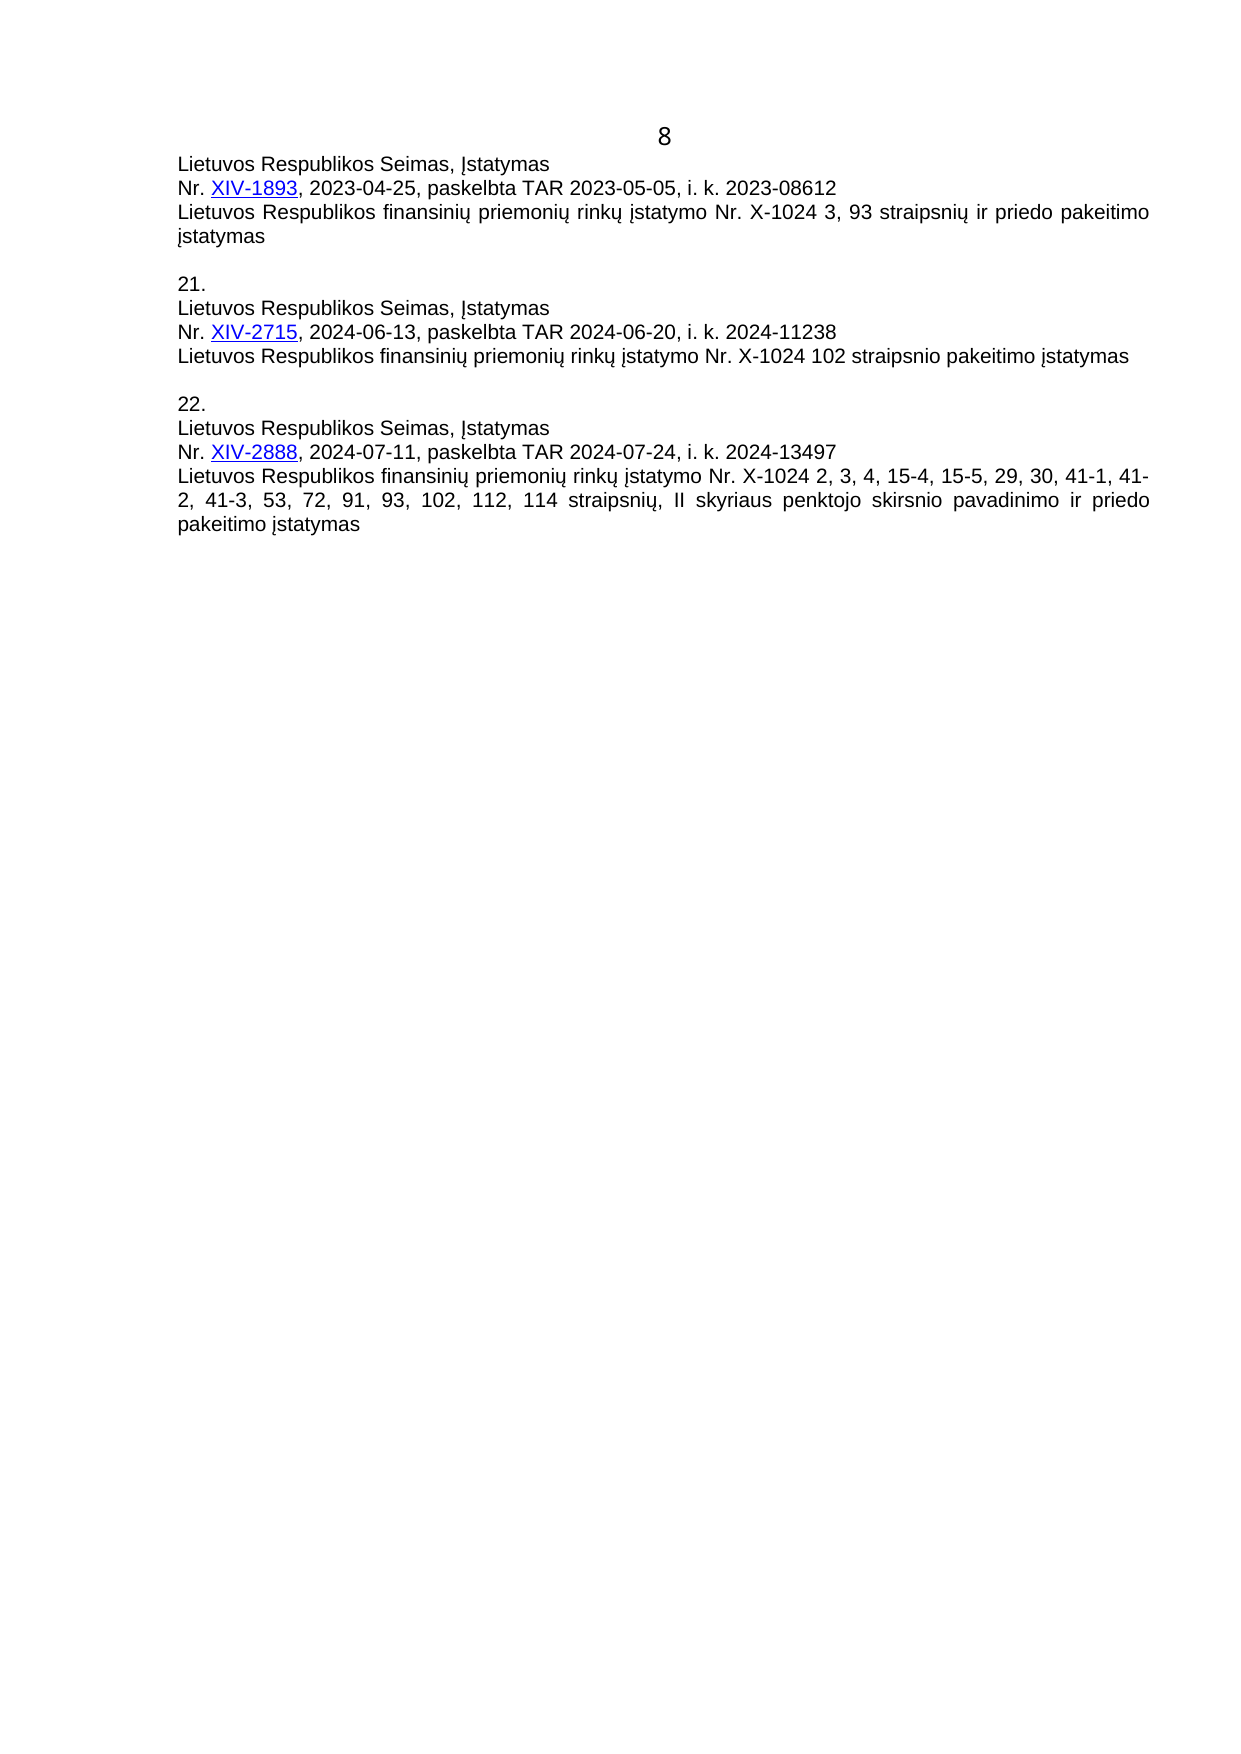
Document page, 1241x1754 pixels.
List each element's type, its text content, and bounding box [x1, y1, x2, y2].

text Lietuvos Respublikos Seimas, Įstatymas [177, 296, 1152, 320]
text Lietuvos Respublikos finansinių priemonių rinkų įstatymo Nr. X-1024 2, 3, 4, 15-4, 15-5, 29, 30, 41-1, 41-2, 41-3, 53, 72, 91, 93, 102, 112, 114 straipsnių, II skyriaus penktojo skirsnio pavadinimo ir priedo pakeitimo įstatymas [177, 464, 1152, 536]
text Nr. XIV-2715, 2024-06-13, paskelbta TAR 2024-06-20, i. k. 2024-11238 [177, 320, 1152, 344]
text Lietuvos Respublikos finansinių priemonių rinkų įstatymo Nr. X-1024 3, 93 straipsnių ir priedo pakeitimo įstatymas [177, 200, 1152, 248]
text Nr. XIV-1893, 2023-04-25, paskelbta TAR 2023-05-05, i. k. 2023-08612 [177, 176, 1152, 200]
text Nr. XIV-2888, 2024-07-11, paskelbta TAR 2024-07-24, i. k. 2024-13497 [177, 440, 1152, 464]
text Lietuvos Respublikos Seimas, Įstatymas [177, 152, 1152, 176]
text 21. [177, 272, 1152, 296]
text Lietuvos Respublikos Seimas, Įstatymas [177, 416, 1152, 440]
text 22. [177, 392, 1152, 416]
text Lietuvos Respublikos finansinių priemonių rinkų įstatymo Nr. X-1024 102 straipsnio pakeitimo įstatymas [177, 344, 1152, 368]
